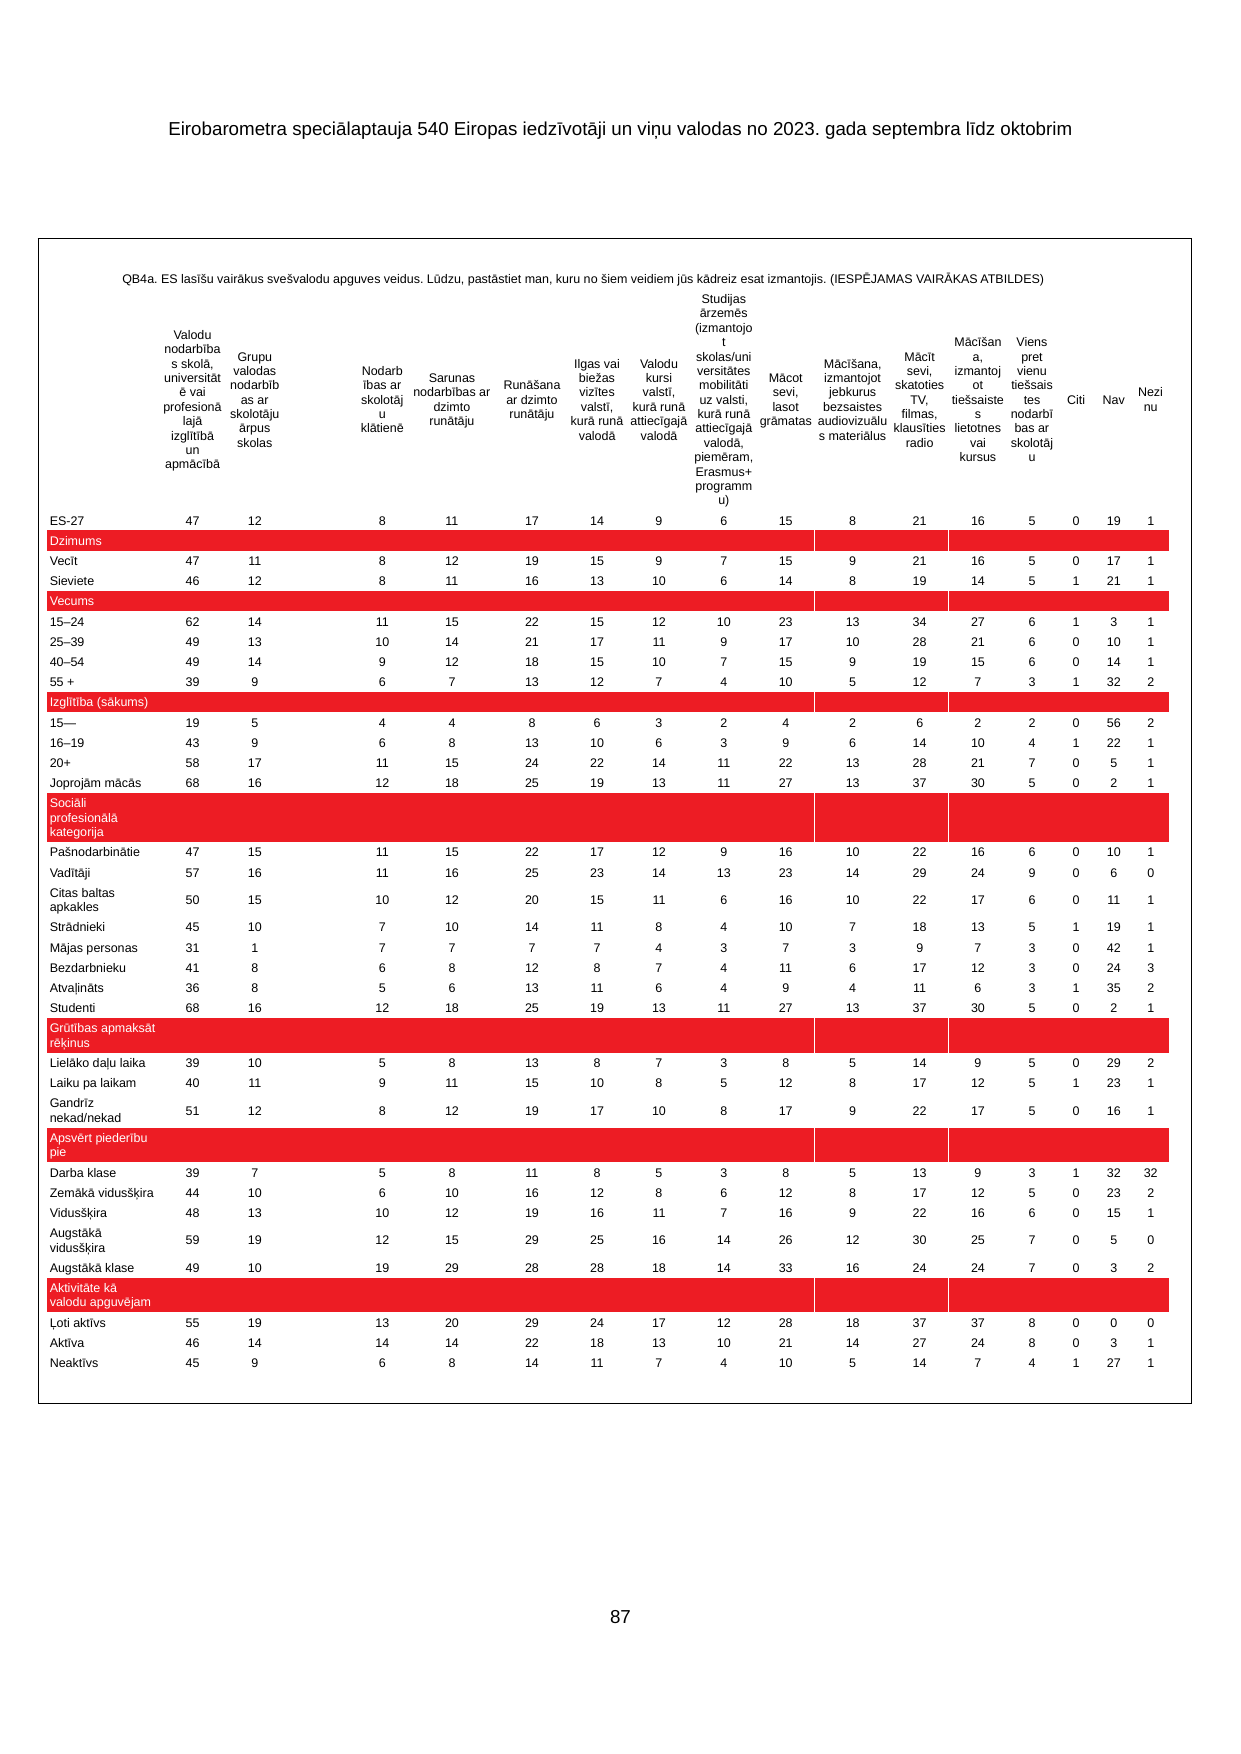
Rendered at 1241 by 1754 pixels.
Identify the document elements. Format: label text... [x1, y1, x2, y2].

table_cell 11 [407, 571, 496, 591]
table_cell 12 [949, 958, 1007, 978]
table_cell [949, 692, 1007, 712]
table_cell 19 [1095, 510, 1132, 530]
table_cell 0 [1057, 773, 1095, 793]
table_cell 19 [160, 712, 225, 732]
table_cell 16 [225, 998, 284, 1018]
table_cell 0 [1057, 937, 1095, 957]
table_cell 9 [627, 510, 691, 530]
table_cell 18 [567, 1333, 627, 1353]
table_cell 11 [627, 883, 691, 917]
table_cell 5 [357, 1162, 407, 1182]
table_cell [284, 672, 357, 692]
table_cell 0 [1057, 883, 1095, 917]
table_cell [949, 1018, 1007, 1053]
table_cell 16 [756, 842, 814, 862]
table_cell 8 [815, 1183, 890, 1203]
table_cell [284, 917, 357, 937]
table_cell 15 [407, 753, 496, 773]
table_cell 11 [225, 551, 284, 571]
table_cell 8 [567, 1162, 627, 1182]
table_cell 19 [496, 551, 567, 571]
table_cell 0 [1057, 1093, 1095, 1128]
table_cell [407, 1018, 496, 1053]
table_cell 8 [627, 1073, 691, 1093]
table_cell 8 [756, 1162, 814, 1182]
table_cell Strādnieki [47, 917, 160, 937]
table_cell 1 [1132, 842, 1169, 862]
table_cell Zemākā vidusšķira [47, 1183, 160, 1203]
table_cell 8 [815, 510, 890, 530]
table_cell [284, 631, 357, 652]
table_cell [627, 1128, 691, 1162]
table_cell [1095, 530, 1132, 551]
table_cell [1057, 530, 1095, 551]
table_cell 7 [357, 917, 407, 937]
table_cell 12 [627, 611, 691, 631]
table_cell 15 [407, 1223, 496, 1257]
table_cell 0 [1095, 1312, 1132, 1332]
table_cell [1132, 1018, 1169, 1053]
table_cell [1132, 1128, 1169, 1162]
table_cell [225, 793, 284, 842]
table_cell 8 [357, 1093, 407, 1128]
table_cell 15 [567, 652, 627, 672]
table_cell 11 [567, 978, 627, 998]
table_cell 18 [407, 773, 496, 793]
table_cell 10 [225, 1183, 284, 1203]
table_cell Grupu valodas nodarbības ar skolotāju ārpus skolas [225, 289, 284, 510]
table_cell 8 [567, 1053, 627, 1073]
table_cell 5 [1007, 510, 1057, 530]
table_cell 55 [160, 1312, 225, 1332]
table_cell 0 [1132, 1223, 1169, 1257]
table_cell 15— [47, 712, 160, 732]
table_cell 16 [496, 571, 567, 591]
table_cell 16 [627, 1223, 691, 1257]
table_cell 40 [160, 1073, 225, 1093]
table_cell [284, 1073, 357, 1093]
table_cell 18 [890, 917, 948, 937]
table_cell [496, 793, 567, 842]
table_cell 3 [1007, 672, 1057, 692]
table_cell 33 [756, 1258, 814, 1278]
table_cell 5 [1007, 773, 1057, 793]
table_cell 3 [1132, 958, 1169, 978]
table_cell 47 [160, 551, 225, 571]
table_cell 6 [691, 883, 756, 917]
table_cell 59 [160, 1223, 225, 1257]
table_cell [949, 530, 1007, 551]
table_cell 13 [691, 862, 756, 882]
table_cell 1 [1132, 551, 1169, 571]
table_cell 21 [949, 631, 1007, 652]
table_cell 10 [815, 631, 890, 652]
table_cell 12 [756, 1073, 814, 1093]
table_cell 19 [567, 998, 627, 1018]
table_cell 8 [225, 978, 284, 998]
table_cell 7 [949, 672, 1007, 692]
table_cell [284, 1312, 357, 1332]
table_cell 6 [1095, 862, 1132, 882]
table_cell 1 [1132, 510, 1169, 530]
table_cell 9 [225, 1353, 284, 1373]
table_cell [407, 1278, 496, 1312]
table_cell 15 [949, 652, 1007, 672]
table_cell Vidusšķira [47, 1203, 160, 1223]
table_cell 10 [756, 672, 814, 692]
table_cell 1 [1132, 652, 1169, 672]
table_cell 9 [225, 672, 284, 692]
table_cell 4 [627, 937, 691, 957]
table_cell 0 [1057, 1183, 1095, 1203]
table_cell 32 [1132, 1162, 1169, 1182]
table_cell 30 [949, 998, 1007, 1018]
table_cell 28 [756, 1312, 814, 1332]
table_cell 7 [691, 1203, 756, 1223]
table_cell [284, 773, 357, 793]
table_cell 13 [225, 1203, 284, 1223]
table_cell 14 [890, 733, 948, 753]
table_cell Studenti [47, 998, 160, 1018]
table_cell 14 [815, 862, 890, 882]
table_cell 2 [1095, 998, 1132, 1018]
table_cell 13 [815, 773, 890, 793]
table_cell [160, 591, 225, 611]
table_cell 3 [1007, 958, 1057, 978]
table_cell ES-27 [47, 510, 160, 530]
table_cell 7 [627, 672, 691, 692]
table_cell 9 [691, 842, 756, 862]
table_cell [890, 1278, 948, 1312]
table_cell 12 [890, 672, 948, 692]
table_cell 9 [225, 733, 284, 753]
table_cell [627, 1278, 691, 1312]
table_cell 1 [1057, 571, 1095, 591]
table_cell [815, 1278, 890, 1312]
table_cell 0 [1057, 1258, 1095, 1278]
table_cell Runāšana ar dzimto runātāju [496, 289, 567, 510]
table_cell 13 [567, 571, 627, 591]
table_cell 1 [1132, 733, 1169, 753]
table_cell Ilgas vai biežas vizītes valstī, kurā runā valodā [567, 289, 627, 510]
table_cell 17 [949, 1093, 1007, 1128]
table_cell [284, 1093, 357, 1128]
table_cell 8 [225, 958, 284, 978]
table_cell 10 [627, 1093, 691, 1128]
table_cell 12 [407, 1203, 496, 1223]
table_cell [284, 1223, 357, 1257]
table_cell [284, 842, 357, 862]
table_cell 11 [691, 998, 756, 1018]
table_cell [160, 1278, 225, 1312]
table_cell 6 [357, 1183, 407, 1203]
table_cell 17 [890, 1183, 948, 1203]
table_cell Nodarbības ar skolotāju klātienē [357, 289, 407, 510]
table_cell 14 [627, 753, 691, 773]
table_cell 7 [225, 1162, 284, 1182]
table_cell [815, 1018, 890, 1053]
table_cell 10 [567, 733, 627, 753]
table_cell 11 [357, 862, 407, 882]
table_cell 22 [496, 842, 567, 862]
table_cell [627, 591, 691, 611]
table_cell 13 [815, 998, 890, 1018]
table_cell Pašnodarbinātie [47, 842, 160, 862]
table_cell 17 [949, 883, 1007, 917]
table_cell [1057, 591, 1095, 611]
table_cell [496, 591, 567, 611]
table_cell [1057, 1018, 1095, 1053]
table_cell 9 [756, 733, 814, 753]
table_cell 46 [160, 571, 225, 591]
table_cell 56 [1095, 712, 1132, 732]
table_cell 11 [890, 978, 948, 998]
table_cell 6 [1007, 611, 1057, 631]
table_cell 14 [627, 862, 691, 882]
table_cell Valodu nodarbības skolā, universitātē vai profesionālajā izglītībā un apmācībā [160, 289, 225, 510]
table_cell 5 [1095, 1223, 1132, 1257]
table_cell 21 [1095, 571, 1132, 591]
table_cell 44 [160, 1183, 225, 1203]
table_cell 29 [407, 1258, 496, 1278]
table_cell 4 [691, 1353, 756, 1373]
table_cell Atvaļināts [47, 978, 160, 998]
table_cell 22 [756, 753, 814, 773]
table_cell 11 [357, 842, 407, 862]
table_cell 8 [496, 712, 567, 732]
table_cell 13 [627, 998, 691, 1018]
table_cell 8 [756, 1053, 814, 1073]
table_cell 18 [815, 1312, 890, 1332]
table_cell [47, 289, 160, 510]
table_cell 11 [407, 1073, 496, 1093]
table_cell 39 [160, 1162, 225, 1182]
table_cell 6 [357, 1353, 407, 1373]
table_cell 12 [815, 1223, 890, 1257]
table_cell 14 [691, 1258, 756, 1278]
table_cell [949, 1128, 1007, 1162]
table_cell 2 [815, 712, 890, 732]
table_cell 0 [1057, 1223, 1095, 1257]
table_cell 7 [949, 937, 1007, 957]
table_cell 16–19 [47, 733, 160, 753]
table_cell 0 [1057, 712, 1095, 732]
table_cell 12 [407, 551, 496, 571]
table_cell [284, 1053, 357, 1073]
table_cell 15 [567, 551, 627, 571]
table_cell 2 [1132, 672, 1169, 692]
table_cell 16 [496, 1183, 567, 1203]
table_cell [284, 793, 357, 842]
table_cell 12 [225, 571, 284, 591]
table_cell 12 [567, 672, 627, 692]
table_cell 11 [567, 1353, 627, 1373]
table_cell 6 [1007, 883, 1057, 917]
table_cell 14 [407, 1333, 496, 1353]
table_cell Dzimums [47, 530, 160, 551]
table_cell 10 [756, 1353, 814, 1373]
table_cell 4 [357, 712, 407, 732]
table_cell 28 [567, 1258, 627, 1278]
table_cell 6 [357, 672, 407, 692]
table_cell [496, 692, 567, 712]
table_cell 39 [160, 672, 225, 692]
table_cell 15 [756, 652, 814, 672]
table_cell 10 [357, 1203, 407, 1223]
table_cell [691, 530, 756, 551]
table_cell [1057, 793, 1095, 842]
table_cell [357, 793, 407, 842]
table_cell 23 [756, 611, 814, 631]
table_cell 14 [496, 1353, 567, 1373]
table_cell 10 [691, 611, 756, 631]
table_cell 6 [815, 733, 890, 753]
table_cell [284, 978, 357, 998]
table_cell 21 [890, 510, 948, 530]
table_cell [1132, 1278, 1169, 1312]
table_cell Lielāko daļu laika [47, 1053, 160, 1073]
table_cell 15 [225, 842, 284, 862]
table_cell 8 [815, 1073, 890, 1093]
table_cell 12 [357, 773, 407, 793]
table_cell [284, 1258, 357, 1278]
table_cell 1 [1132, 998, 1169, 1018]
table_cell 21 [890, 551, 948, 571]
table_cell 0 [1057, 1053, 1095, 1073]
table_cell [1057, 1128, 1095, 1162]
table_cell [756, 530, 814, 551]
table_cell Izglītība (sākums) [47, 692, 160, 712]
table_header QB4a. ES lasīšu vairākus svešvalodu apguves veidus. Lūdzu, pastāstiet man, kuru no šiem veidiem jūs kādreiz esat izmantojis. (IESPĒJAMAS VAIRĀKAS ATBILDES) [119, 269, 1057, 289]
table_cell 11 [627, 631, 691, 652]
table_cell 9 [627, 551, 691, 571]
table_cell 26 [756, 1223, 814, 1257]
table_cell 49 [160, 631, 225, 652]
table_cell 1 [1057, 978, 1095, 998]
table_cell 15–24 [47, 611, 160, 631]
table_cell 13 [357, 1312, 407, 1332]
table_cell 2 [1132, 1183, 1169, 1203]
table_cell 9 [756, 978, 814, 998]
table_cell 55 + [47, 672, 160, 692]
table_cell 2 [1132, 712, 1169, 732]
table_cell [284, 1018, 357, 1053]
table_cell [160, 692, 225, 712]
table_cell 0 [1132, 1312, 1169, 1332]
table_cell Vecīt [47, 551, 160, 571]
table_cell 16 [225, 773, 284, 793]
table_cell 14 [949, 571, 1007, 591]
table_cell [1007, 1128, 1057, 1162]
table_cell [160, 1018, 225, 1053]
table_cell [815, 793, 890, 842]
table_cell 14 [890, 1053, 948, 1073]
table_cell 17 [567, 842, 627, 862]
table_cell Mācīšana, izmantojot jebkurus bezsaistes audiovizuālus materiālus [815, 289, 890, 510]
table_cell 1 [1057, 672, 1095, 692]
table_cell 17 [1095, 551, 1132, 571]
table_cell 12 [627, 842, 691, 862]
table_cell 1 [1132, 611, 1169, 631]
table_cell [815, 692, 890, 712]
table_cell Grūtības apmaksāt rēķinus [47, 1018, 160, 1053]
table_cell [407, 692, 496, 712]
table_cell 1 [1057, 733, 1095, 753]
table_cell 0 [1057, 652, 1095, 672]
table_cell 6 [627, 733, 691, 753]
table_cell [815, 530, 890, 551]
table_cell 48 [160, 1203, 225, 1223]
table_cell 8 [1007, 1333, 1057, 1353]
table_cell 11 [1095, 883, 1132, 917]
table_cell [949, 793, 1007, 842]
table_cell 12 [949, 1073, 1007, 1093]
table_cell 4 [756, 712, 814, 732]
table_cell 19 [225, 1223, 284, 1257]
table_cell [1095, 591, 1132, 611]
table_cell 19 [890, 571, 948, 591]
table_cell 17 [756, 1093, 814, 1128]
table_cell 31 [160, 937, 225, 957]
table_cell Laiku pa laikam [47, 1073, 160, 1093]
table_cell 47 [160, 842, 225, 862]
table_cell 1 [1057, 917, 1095, 937]
table_cell [1007, 1018, 1057, 1053]
table_cell Nav [1095, 289, 1132, 510]
table_cell Aktīva [47, 1333, 160, 1353]
table_cell 9 [815, 1093, 890, 1128]
table_cell 1 [1132, 1073, 1169, 1093]
table_cell [160, 530, 225, 551]
table_cell 24 [1095, 958, 1132, 978]
table_cell 5 [815, 1162, 890, 1182]
table_cell 37 [890, 773, 948, 793]
table_cell 8 [1007, 1312, 1057, 1332]
table_cell 11 [225, 1073, 284, 1093]
table_cell 1 [1057, 1162, 1095, 1182]
table_cell [1132, 530, 1169, 551]
table_cell 42 [1095, 937, 1132, 957]
table_cell 5 [1007, 1053, 1057, 1073]
table_cell 13 [627, 1333, 691, 1353]
table_cell 5 [357, 978, 407, 998]
table_cell [225, 692, 284, 712]
table_cell 6 [949, 978, 1007, 998]
table_cell 7 [815, 917, 890, 937]
table_cell 17 [567, 631, 627, 652]
table_cell 14 [1095, 652, 1132, 672]
table_cell 16 [1095, 1093, 1132, 1128]
table_cell 25–39 [47, 631, 160, 652]
table_cell 58 [160, 753, 225, 773]
table_cell [567, 1128, 627, 1162]
table_cell [225, 1018, 284, 1053]
table_cell Sieviete [47, 571, 160, 591]
table_cell 5 [1007, 571, 1057, 591]
table_cell 21 [496, 631, 567, 652]
table_cell [284, 1333, 357, 1353]
table_cell 9 [815, 1203, 890, 1223]
table_cell 11 [496, 1162, 567, 1182]
table_cell [496, 1128, 567, 1162]
table_cell 34 [890, 611, 948, 631]
table_cell 57 [160, 862, 225, 882]
table_cell [284, 591, 357, 611]
table_cell 27 [756, 773, 814, 793]
table_cell 46 [160, 1333, 225, 1353]
table_cell 7 [407, 937, 496, 957]
table_cell [1132, 692, 1169, 712]
table_cell 0 [1057, 998, 1095, 1018]
table_cell 16 [949, 842, 1007, 862]
table_cell 5 [357, 1053, 407, 1073]
table_cell 3 [691, 733, 756, 753]
table_cell 7 [627, 1053, 691, 1073]
table_cell 16 [949, 510, 1007, 530]
table_cell 10 [357, 883, 407, 917]
table_cell 15 [1095, 1203, 1132, 1223]
table_cell 20 [496, 883, 567, 917]
table_cell 12 [225, 1093, 284, 1128]
table_cell 4 [691, 958, 756, 978]
table_cell [567, 1278, 627, 1312]
table_cell [1132, 591, 1169, 611]
table_cell 3 [1095, 1333, 1132, 1353]
table_cell 28 [890, 753, 948, 773]
table_cell 1 [1057, 611, 1095, 631]
table_cell [1095, 692, 1132, 712]
table_cell [284, 1162, 357, 1182]
table_cell [1007, 692, 1057, 712]
table_cell 19 [496, 1203, 567, 1223]
table_cell [284, 937, 357, 957]
table_cell Sociāli profesionālā kategorija [47, 793, 160, 842]
table_cell [627, 1018, 691, 1053]
table_cell [627, 692, 691, 712]
table_cell 2 [1132, 1053, 1169, 1073]
table_cell [284, 652, 357, 672]
table_cell Apsvērt piederību pie [47, 1128, 160, 1162]
table_cell 19 [890, 652, 948, 672]
table_cell [284, 530, 357, 551]
table_cell 2 [691, 712, 756, 732]
table_cell 24 [949, 862, 1007, 882]
table_cell 8 [407, 1162, 496, 1182]
table_cell [284, 753, 357, 773]
table_cell 7 [691, 652, 756, 672]
table_cell 22 [890, 842, 948, 862]
table_cell Sarunas nodarbības ar dzimto runātāju [407, 289, 496, 510]
table_cell [284, 1183, 357, 1203]
table_cell 1 [1132, 883, 1169, 917]
table_cell [284, 958, 357, 978]
table_cell [284, 1278, 357, 1312]
table_cell 4 [815, 978, 890, 998]
table_cell 12 [357, 998, 407, 1018]
table_cell 0 [1057, 551, 1095, 571]
table_cell 8 [407, 733, 496, 753]
table_cell 6 [890, 712, 948, 732]
table_cell 23 [1095, 1183, 1132, 1203]
table_cell 0 [1057, 753, 1095, 773]
table_cell Mācot sevi, lasot grāmatas [756, 289, 814, 510]
table_cell 13 [815, 611, 890, 631]
table_cell [890, 692, 948, 712]
table_cell [1132, 793, 1169, 842]
table_cell 18 [407, 998, 496, 1018]
table_cell 21 [949, 753, 1007, 773]
table_cell Joprojām mācās [47, 773, 160, 793]
table_cell [284, 551, 357, 571]
table_cell Bezdarbnieku [47, 958, 160, 978]
table_cell 10 [225, 917, 284, 937]
table_cell [496, 1278, 567, 1312]
table_cell 17 [627, 1312, 691, 1332]
table_cell 20 [407, 1312, 496, 1332]
table_cell 27 [949, 611, 1007, 631]
table_cell 2 [1095, 773, 1132, 793]
table_header [1132, 269, 1169, 289]
table_cell 15 [407, 842, 496, 862]
table_cell Vadītāji [47, 862, 160, 882]
table_cell [225, 1128, 284, 1162]
table_cell [756, 1278, 814, 1312]
table_cell Augstākā klase [47, 1258, 160, 1278]
table_cell 14 [225, 652, 284, 672]
table_cell [567, 530, 627, 551]
table_cell Studijas ārzemēs (izmantojot skolas/universitātes mobilitāti uz valsti, kurā runā attiecīgajā valodā, piemēram, Erasmus+ programmu) [691, 289, 756, 510]
table_cell 5 [1007, 1183, 1057, 1203]
table_cell 9 [890, 937, 948, 957]
table_cell [284, 692, 357, 712]
table_cell 14 [691, 1223, 756, 1257]
table_cell 1 [1132, 1333, 1169, 1353]
table_cell Mācīt sevi, skatoties TV, filmas, klausīties radio [890, 289, 948, 510]
table_cell 22 [1095, 733, 1132, 753]
table_cell 19 [225, 1312, 284, 1332]
table_cell [357, 692, 407, 712]
table_cell 10 [627, 652, 691, 672]
table_cell 5 [815, 1053, 890, 1073]
table_cell [890, 530, 948, 551]
table_cell [949, 1278, 1007, 1312]
table_cell 7 [691, 551, 756, 571]
table_cell 4 [1007, 1353, 1057, 1373]
table_cell 10 [225, 1053, 284, 1073]
table_cell 13 [949, 917, 1007, 937]
table_cell 0 [1057, 958, 1095, 978]
table_cell 6 [407, 978, 496, 998]
table_cell 4 [407, 712, 496, 732]
table_cell 6 [691, 1183, 756, 1203]
table_cell 14 [225, 1333, 284, 1353]
table_cell 10 [815, 883, 890, 917]
table_cell 15 [567, 611, 627, 631]
table_cell [284, 1353, 357, 1373]
table_cell 10 [627, 571, 691, 591]
table_cell 16 [756, 883, 814, 917]
table_cell 12 [357, 1223, 407, 1257]
table_cell 16 [407, 862, 496, 882]
table_cell [949, 591, 1007, 611]
table_cell 17 [756, 631, 814, 652]
table_cell 7 [949, 1353, 1007, 1373]
table_header [1057, 269, 1095, 289]
table_cell [284, 712, 357, 732]
table_cell 23 [567, 862, 627, 882]
table_cell 8 [627, 1183, 691, 1203]
table_cell [357, 1278, 407, 1312]
table_cell 3 [627, 712, 691, 732]
table_cell [284, 862, 357, 882]
table_cell 5 [1007, 1093, 1057, 1128]
table_cell 23 [1095, 1073, 1132, 1093]
table_cell 9 [357, 652, 407, 672]
table_cell 36 [160, 978, 225, 998]
table_cell 49 [160, 652, 225, 672]
table_cell 18 [496, 652, 567, 672]
table_cell 7 [1007, 753, 1057, 773]
table_cell 8 [815, 571, 890, 591]
table_cell 24 [949, 1258, 1007, 1278]
table_cell 10 [225, 1258, 284, 1278]
table_cell 13 [225, 631, 284, 652]
table_cell Augstākā vidusšķira [47, 1223, 160, 1257]
table_cell 0 [1057, 862, 1095, 882]
table_cell 11 [357, 753, 407, 773]
table_cell 29 [496, 1312, 567, 1332]
table_cell [890, 591, 948, 611]
table_cell 27 [890, 1333, 948, 1353]
table_cell 5 [627, 1162, 691, 1182]
table_cell 6 [1007, 1203, 1057, 1223]
table_cell 13 [496, 1053, 567, 1073]
table_cell 16 [225, 862, 284, 882]
table_cell [756, 1128, 814, 1162]
table_cell 12 [691, 1312, 756, 1332]
table_cell 22 [890, 1203, 948, 1223]
table_cell [357, 1018, 407, 1053]
table_cell 0 [1057, 631, 1095, 652]
table_cell 45 [160, 1353, 225, 1373]
table_cell 6 [1007, 842, 1057, 862]
table_cell 13 [496, 978, 567, 998]
table_cell 16 [756, 1203, 814, 1223]
table_cell Darba klase [47, 1162, 160, 1182]
table_cell 24 [890, 1258, 948, 1278]
table_cell [225, 530, 284, 551]
table_cell 32 [1095, 672, 1132, 692]
table_cell [357, 530, 407, 551]
table_cell 6 [1007, 652, 1057, 672]
table_cell 15 [567, 883, 627, 917]
table_cell 3 [815, 937, 890, 957]
table_cell 14 [815, 1333, 890, 1353]
table_cell 28 [890, 631, 948, 652]
table_cell 8 [627, 917, 691, 937]
table_cell 25 [567, 1223, 627, 1257]
table_cell 1 [1132, 1203, 1169, 1223]
table_cell Valodu kursi valstī, kurā runā attiecīgajā valodā [627, 289, 691, 510]
table_cell 17 [890, 1073, 948, 1093]
table_cell 1 [1132, 753, 1169, 773]
table_cell 16 [567, 1203, 627, 1223]
table_cell 12 [407, 652, 496, 672]
table_cell 8 [407, 1353, 496, 1373]
table_cell 14 [496, 917, 567, 937]
table_cell [357, 591, 407, 611]
table_cell 15 [756, 510, 814, 530]
table_cell Gandrīz nekad/nekad [47, 1093, 160, 1128]
table_cell 10 [407, 917, 496, 937]
table_cell 13 [815, 753, 890, 773]
table_cell 10 [1095, 631, 1132, 652]
table_cell [160, 793, 225, 842]
table_cell [1095, 1128, 1132, 1162]
table_cell 4 [691, 978, 756, 998]
table_cell 2 [1132, 978, 1169, 998]
table_cell 15 [496, 1073, 567, 1093]
table_cell 68 [160, 773, 225, 793]
table_cell [691, 692, 756, 712]
table_cell 68 [160, 998, 225, 1018]
table_cell [284, 1128, 357, 1162]
table_cell 10 [357, 631, 407, 652]
table_cell 5 [1007, 1073, 1057, 1093]
table_cell 0 [1057, 1203, 1095, 1223]
table_cell 6 [691, 571, 756, 591]
table_cell 1 [1132, 917, 1169, 937]
table_cell 51 [160, 1093, 225, 1128]
table_cell 22 [567, 753, 627, 773]
table_cell 5 [1095, 753, 1132, 773]
table_cell 19 [496, 1093, 567, 1128]
table_cell 37 [890, 998, 948, 1018]
table_cell 10 [815, 842, 890, 862]
table_cell 7 [357, 937, 407, 957]
table_cell 0 [1057, 842, 1095, 862]
table_cell 6 [567, 712, 627, 732]
table_cell [284, 998, 357, 1018]
table_cell 3 [691, 1162, 756, 1182]
table_cell [496, 1018, 567, 1053]
table_cell 0 [1057, 510, 1095, 530]
table_cell 12 [949, 1183, 1007, 1203]
table_cell 3 [1007, 937, 1057, 957]
table_cell [1095, 1018, 1132, 1053]
table_cell [1095, 1278, 1132, 1312]
table_cell [284, 733, 357, 753]
table_cell [627, 530, 691, 551]
table_cell 45 [160, 917, 225, 937]
table_cell 23 [756, 862, 814, 882]
table_cell 39 [160, 1053, 225, 1073]
table_cell [567, 692, 627, 712]
table_cell 2 [949, 712, 1007, 732]
table_cell [567, 1018, 627, 1053]
table_cell [756, 692, 814, 712]
table_cell 11 [407, 510, 496, 530]
table_cell Aktivitāte kā valodu apguvējam [47, 1278, 160, 1312]
table_cell 24 [496, 753, 567, 773]
table_cell 16 [815, 1258, 890, 1278]
table_cell 22 [496, 1333, 567, 1353]
table_cell 8 [357, 510, 407, 530]
table_cell 12 [567, 1183, 627, 1203]
table_cell [407, 1128, 496, 1162]
table_cell 15 [756, 551, 814, 571]
table_cell 22 [890, 1093, 948, 1128]
table_cell 1 [1132, 571, 1169, 591]
table_cell 1 [1132, 1353, 1169, 1373]
table_cell 1 [1132, 937, 1169, 957]
table_cell 12 [225, 510, 284, 530]
table_cell 1 [1057, 1073, 1095, 1093]
table_cell [1007, 530, 1057, 551]
table_cell 13 [496, 672, 567, 692]
table_cell 7 [627, 1353, 691, 1373]
table_cell 6 [627, 978, 691, 998]
table_cell 10 [756, 917, 814, 937]
table_cell 27 [1095, 1353, 1132, 1373]
table_cell 25 [496, 862, 567, 882]
table_cell 8 [691, 1093, 756, 1128]
table_cell [284, 571, 357, 591]
table_cell Nezinu [1132, 289, 1169, 510]
table_cell 21 [756, 1333, 814, 1353]
table_cell Citas baltas apkakles [47, 883, 160, 917]
table_cell 6 [357, 958, 407, 978]
table_cell [225, 591, 284, 611]
table_cell 9 [815, 551, 890, 571]
table_cell [1007, 1278, 1057, 1312]
table_cell 7 [756, 937, 814, 957]
table_cell 5 [1007, 917, 1057, 937]
table_cell 13 [890, 1162, 948, 1182]
table_cell 12 [496, 958, 567, 978]
table_cell Neaktīvs [47, 1353, 160, 1373]
table_cell 5 [225, 712, 284, 732]
table_cell [691, 1018, 756, 1053]
table_cell 4 [691, 917, 756, 937]
table_cell [567, 793, 627, 842]
table_cell 32 [1095, 1162, 1132, 1182]
table_cell 6 [815, 958, 890, 978]
table_cell 15 [225, 883, 284, 917]
table_cell 18 [627, 1258, 691, 1278]
table_cell Viens pret vienu tiešsaistes nodarbības ar skolotāju [1007, 289, 1057, 510]
table_cell [691, 591, 756, 611]
table_cell [284, 289, 357, 510]
table_cell [284, 883, 357, 917]
table_cell 5 [815, 672, 890, 692]
table_cell 2 [1132, 1258, 1169, 1278]
table_cell 4 [1007, 733, 1057, 753]
table_cell 35 [1095, 978, 1132, 998]
table_cell 62 [160, 611, 225, 631]
table_cell [1057, 692, 1095, 712]
table_cell 16 [949, 1203, 1007, 1223]
table_cell 8 [407, 958, 496, 978]
table_cell 3 [1095, 1258, 1132, 1278]
table_cell 30 [890, 1223, 948, 1257]
table_cell 7 [627, 958, 691, 978]
table_cell 9 [949, 1162, 1007, 1182]
table_cell 50 [160, 883, 225, 917]
table_cell 2 [1007, 712, 1057, 732]
table_cell [407, 793, 496, 842]
table_cell 7 [567, 937, 627, 957]
table_cell 17 [890, 958, 948, 978]
table_cell Vecums [47, 591, 160, 611]
table_cell 9 [815, 652, 890, 672]
table_cell 3 [1007, 1162, 1057, 1182]
table_header [47, 269, 119, 289]
table_cell 11 [691, 773, 756, 793]
table_cell 6 [691, 510, 756, 530]
table_cell [225, 1278, 284, 1312]
table_cell 11 [627, 1203, 691, 1223]
table_cell 43 [160, 733, 225, 753]
table_cell 14 [225, 611, 284, 631]
table_cell 5 [815, 1353, 890, 1373]
table_cell 0 [1132, 862, 1169, 882]
table_cell 9 [949, 1053, 1007, 1073]
table_cell 47 [160, 510, 225, 530]
table_cell 1 [1132, 773, 1169, 793]
table_cell 1 [1132, 1093, 1169, 1128]
table_cell 11 [357, 611, 407, 631]
table_cell 11 [756, 958, 814, 978]
table_cell [627, 793, 691, 842]
table_cell [357, 1128, 407, 1162]
table_cell [756, 793, 814, 842]
table_cell 1 [225, 937, 284, 957]
table_cell 1 [1132, 631, 1169, 652]
table_cell Ļoti aktīvs [47, 1312, 160, 1332]
table_cell 8 [357, 551, 407, 571]
table_cell 3 [1007, 978, 1057, 998]
table_cell [284, 1203, 357, 1223]
table_cell [496, 530, 567, 551]
table_cell 6 [357, 733, 407, 753]
table_cell 17 [496, 510, 567, 530]
table_cell [815, 1128, 890, 1162]
table_cell Mācīšana, izmantojot tiešsaistes lietotnes vai kursus [949, 289, 1007, 510]
table_cell 37 [949, 1312, 1007, 1332]
table_cell 22 [496, 611, 567, 631]
table_header [1095, 269, 1132, 289]
table_cell 14 [756, 571, 814, 591]
table_cell 9 [691, 631, 756, 652]
table_cell 7 [496, 937, 567, 957]
table_cell 16 [949, 551, 1007, 571]
table_cell 19 [567, 773, 627, 793]
table_cell 41 [160, 958, 225, 978]
table_cell 10 [949, 733, 1007, 753]
table_cell 14 [407, 631, 496, 652]
table_cell 14 [890, 1353, 948, 1373]
table_cell 49 [160, 1258, 225, 1278]
table_cell 12 [407, 883, 496, 917]
table_cell 13 [627, 773, 691, 793]
table_cell [407, 591, 496, 611]
table_cell 15 [407, 611, 496, 631]
table_cell 14 [357, 1333, 407, 1353]
table_cell 12 [756, 1183, 814, 1203]
table_cell 10 [407, 1183, 496, 1203]
table_cell 8 [567, 958, 627, 978]
table_cell 9 [1007, 862, 1057, 882]
table_cell 25 [496, 773, 567, 793]
table_cell 27 [756, 998, 814, 1018]
table_cell 29 [1095, 1053, 1132, 1073]
table_cell [1007, 793, 1057, 842]
table_cell [284, 611, 357, 631]
table_cell [407, 530, 496, 551]
table_cell Citi [1057, 289, 1095, 510]
table_cell 22 [890, 883, 948, 917]
table_cell [160, 1128, 225, 1162]
table_cell [1007, 591, 1057, 611]
table_cell 24 [567, 1312, 627, 1332]
table_cell 3 [691, 937, 756, 957]
table_cell 25 [949, 1223, 1007, 1257]
table_cell 0 [1057, 1312, 1095, 1332]
table_cell 10 [1095, 842, 1132, 862]
table_cell 17 [567, 1093, 627, 1128]
table_cell 1 [1057, 1353, 1095, 1373]
table_cell 24 [949, 1333, 1007, 1353]
table_cell 10 [691, 1333, 756, 1353]
table_cell 19 [357, 1258, 407, 1278]
table_cell 6 [1007, 631, 1057, 652]
table_cell [691, 793, 756, 842]
table_cell 13 [496, 733, 567, 753]
table_cell 5 [691, 1073, 756, 1093]
table_cell 12 [407, 1093, 496, 1128]
table_cell 9 [357, 1073, 407, 1093]
table_cell [890, 1128, 948, 1162]
table_cell 5 [1007, 551, 1057, 571]
table_cell 10 [567, 1073, 627, 1093]
table_cell [815, 591, 890, 611]
table_cell 0 [1057, 1333, 1095, 1353]
table_cell 17 [225, 753, 284, 773]
table_cell 30 [949, 773, 1007, 793]
table_cell [567, 591, 627, 611]
table_cell [284, 510, 357, 530]
table_cell 11 [567, 917, 627, 937]
table_cell 28 [496, 1258, 567, 1278]
table_cell [756, 591, 814, 611]
table_cell 7 [1007, 1223, 1057, 1257]
table_cell [691, 1278, 756, 1312]
table_cell 37 [890, 1312, 948, 1332]
table_cell 8 [407, 1053, 496, 1073]
table_cell [756, 1018, 814, 1053]
table_cell 29 [496, 1223, 567, 1257]
table_cell 25 [496, 998, 567, 1018]
table_cell 3 [1095, 611, 1132, 631]
table_cell 20+ [47, 753, 160, 773]
table_cell 8 [357, 571, 407, 591]
table_cell 7 [1007, 1258, 1057, 1278]
table_cell 4 [691, 672, 756, 692]
table_cell 3 [691, 1053, 756, 1073]
table_cell 19 [1095, 917, 1132, 937]
table_cell 40–54 [47, 652, 160, 672]
table_cell 5 [1007, 998, 1057, 1018]
table_cell [890, 793, 948, 842]
table_cell 7 [407, 672, 496, 692]
table_cell Mājas personas [47, 937, 160, 957]
table_cell [691, 1128, 756, 1162]
table_cell 29 [890, 862, 948, 882]
table_cell [1095, 793, 1132, 842]
table_cell [890, 1018, 948, 1053]
table_cell 14 [567, 510, 627, 530]
table_cell 11 [691, 753, 756, 773]
table_cell [1057, 1278, 1095, 1312]
